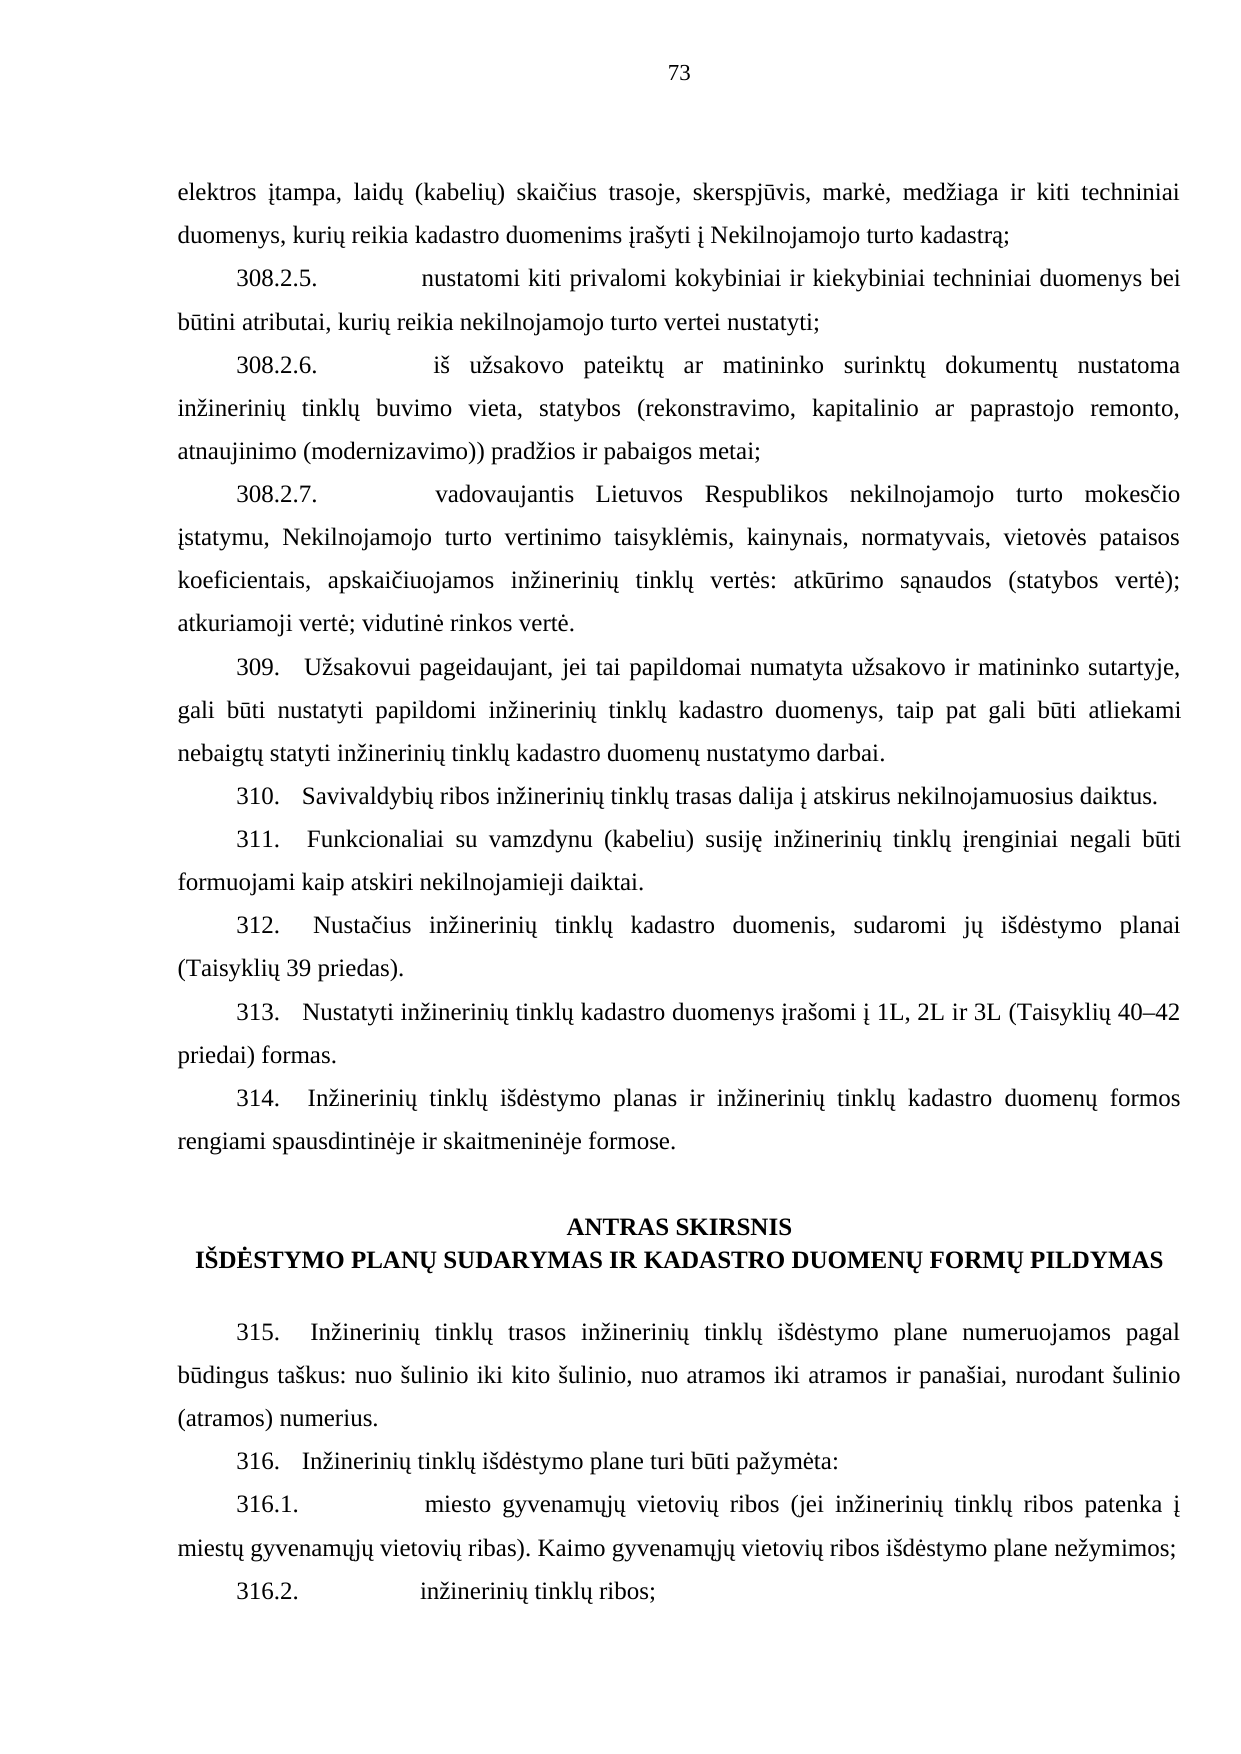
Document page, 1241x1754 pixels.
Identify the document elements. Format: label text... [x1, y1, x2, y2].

text 308.2.5. nustatomi kiti privalomi kokybiniai ir kiekybiniai techniniai duomenys bei būtini atributai, kurių reikia nekilnojamojo turto vertei nustatyti; [177, 263, 1181, 335]
text 316.1. miesto gyvenamųjų vietovių ribos (jei inžinerinių tinklų ribos patenka į miestų gyvenamųjų vietovių ribas). Kaimo gyvenamųjų vietovių ribos išdėstymo plane nežymimos; [177, 1489, 1181, 1561]
text 313. Nustatyti inžinerinių tinklų kadastro duomenys įrašomi į 1L, 2L ir 3L (Taisyklių 40–42 priedai) formas. [177, 997, 1181, 1068]
text 314. Inžinerinių tinklų išdėstymo planas ir inžinerinių tinklų kadastro duomenų formos rengiami spausdintinėje ir skaitmeninėje formose. [177, 1083, 1181, 1155]
text 308.2.7. vadovaujantis Lietuvos Respublikos nekilnojamojo turto mokesčio įstatymu, Nekilnojamojo turto vertinimo taisyklėmis, kainynais, normatyvais, vietovės pataisos koeficientais, apskaičiuojamos inžinerinių tinklų vertės: atkūrimo sąnaudos (statybos vertė); atkuriamoji vertė; vidutinė rinkos vertė. [177, 479, 1181, 637]
text 316.2. inžinerinių tinklų ribos; [177, 1576, 1181, 1604]
text 315. Inžinerinių tinklų trasos inžinerinių tinklų išdėstymo plane numeruojamos pagal būdingus taškus: nuo šulinio iki kito šulinio, nuo atramos iki atramos ir panašiai, nurodant šulinio (atramos) numerius. [177, 1317, 1181, 1432]
text elektros įtampa, laidų (kabelių) skaičius trasoje, skerspjūvis, markė, medžiaga ir kiti techniniai duomenys, kurių reikia kadastro duomenims įrašyti į Nekilnojamojo turto kadastrą; [177, 177, 1181, 249]
text 310. Savivaldybių ribos inžinerinių tinklų trasas dalija į atskirus nekilnojamuosius daiktus. [177, 781, 1181, 810]
text 311. Funkcionaliai su vamzdynu (kabeliu) susiję inžinerinių tinklų įrenginiai negali būti formuojami kaip atskiri nekilnojamieji daiktai. [177, 824, 1181, 896]
text 309. Užsakovui pageidaujant, jei tai papildomai numatyta užsakovo ir matininko sutartyje, gali būti nustatyti papildomi inžinerinių tinklų kadastro duomenys, taip pat gali būti atliekami nebaigtų statyti inžinerinių tinklų kadastro duomenų nustatymo darbai. [177, 652, 1181, 767]
text 312. Nustačius inžinerinių tinklų kadastro duomenis, sudaromi jų išdėstymo planai (Taisyklių 39 priedas). [177, 910, 1181, 982]
text 308.2.6. iš užsakovo pateiktų ar matininko surinktų dokumentų nustatoma inžinerinių tinklų buvimo vieta, statybos (rekonstravimo, kapitalinio ar paprastojo remonto, atnaujinimo (modernizavimo)) pradžios ir pabaigos metai; [177, 350, 1181, 465]
text išdėstymo planų sudarymas IR KADASTRO DUOMENŲ FORMŲ PILDYMAS [177, 1245, 1181, 1274]
text ANTRAS SKIRSNIS [177, 1212, 1181, 1241]
text 316. Inžinerinių tinklų išdėstymo plane turi būti pažymėta: [177, 1446, 1181, 1475]
